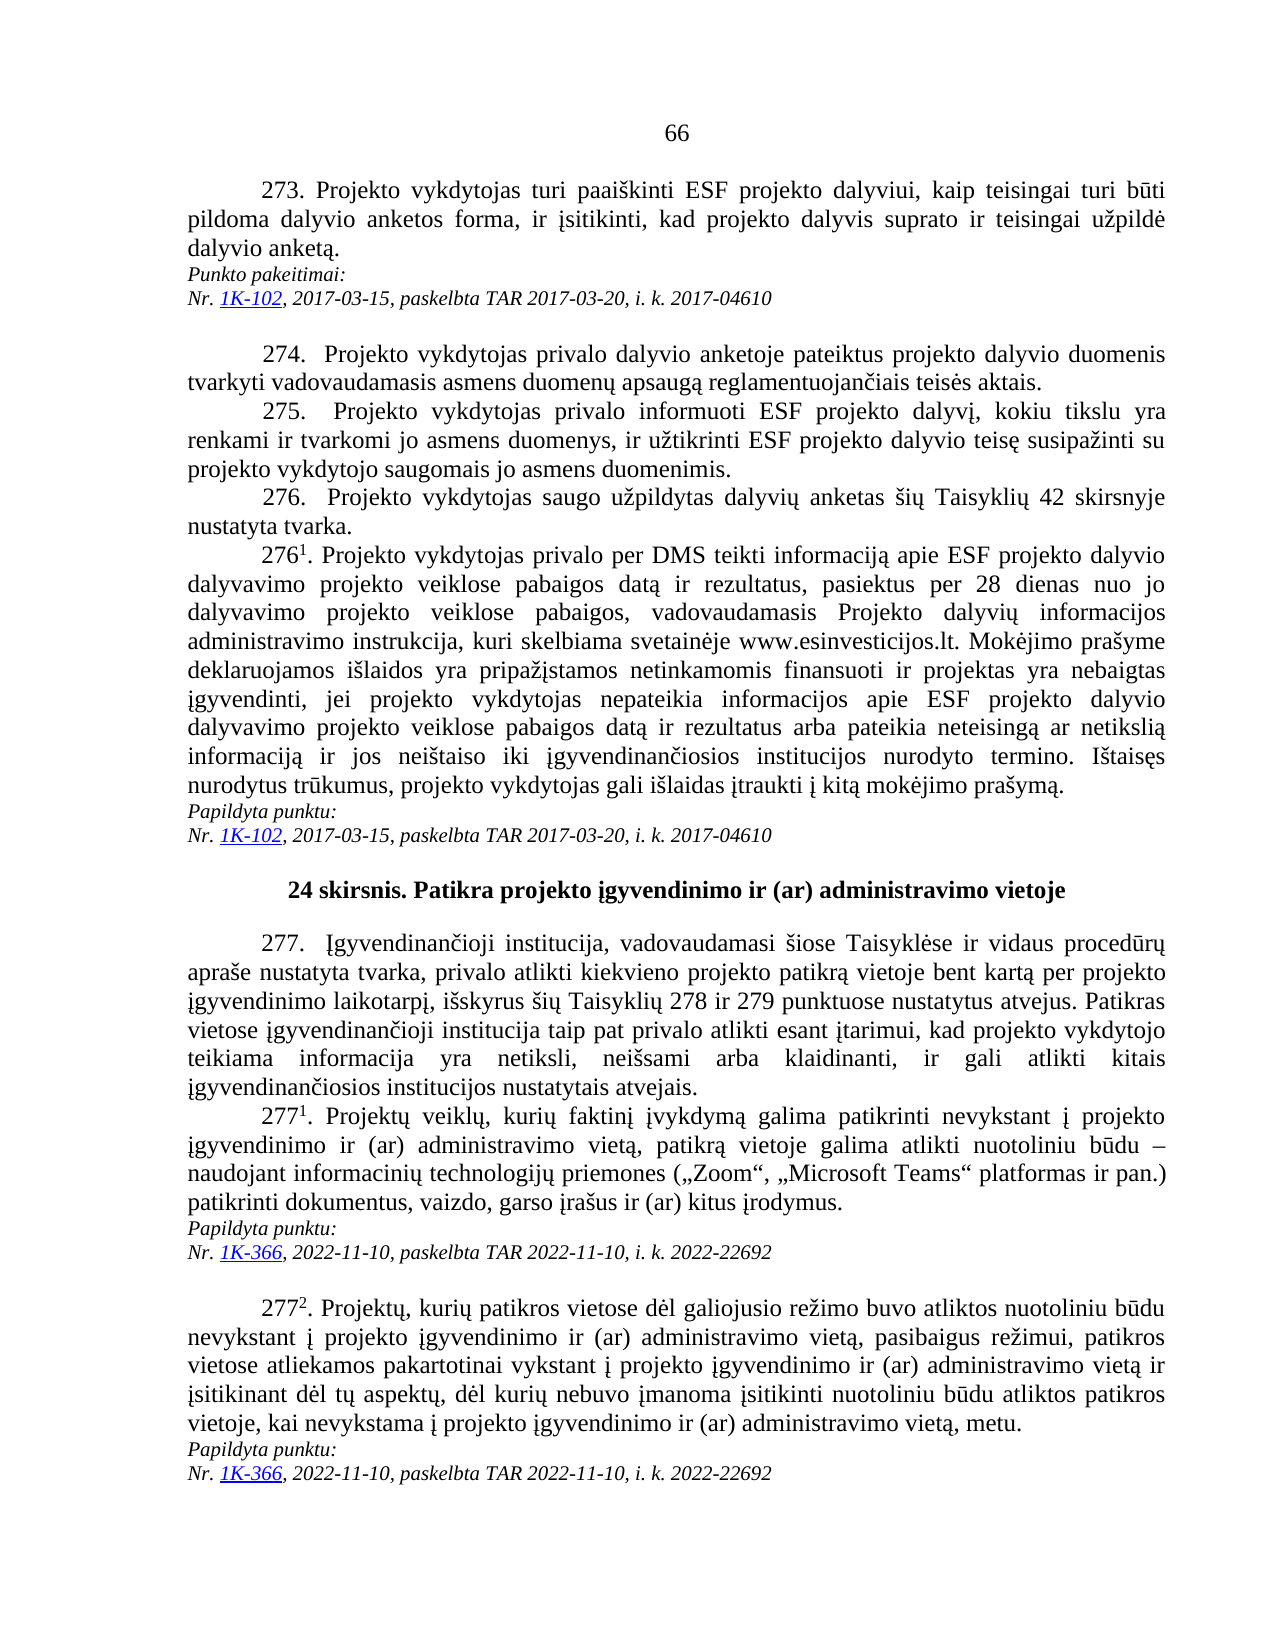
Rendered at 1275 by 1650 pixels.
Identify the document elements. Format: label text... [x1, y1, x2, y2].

text Papildyta punktu: [187, 1437, 1167, 1461]
text Punkto pakeitimai: [187, 262, 1167, 286]
text Nr. 1K-366, 2022-11-10, paskelbta TAR 2022-11-10, i. k. 2022-22692 [187, 1240, 1167, 1264]
text Papildyta punktu: [187, 799, 1167, 823]
text Nr. 1K-102, 2017-03-15, paskelbta TAR 2017-03-20, i. k. 2017-04610 [187, 286, 1167, 310]
text 2771. Projektų veiklų, kurių faktinį įvykdymą galima patikrinti nevykstant į projekto įgyvendinimo ir (ar) administravimo vietą, patikrą vietoje galima atlikti nuotoliniu būdu – naudojant informacinių technologijų priemones („Zoom“, „Microsoft Teams“ platformas ir pan.) patikrinti dokumentus, vaizdo, garso įrašus ir (ar) kitus įrodymus. [187, 1101, 1167, 1216]
text 273. Projekto vykdytojas turi paaiškinti ESF projekto dalyviui, kaip teisingai turi būti pildoma dalyvio anketos forma, ir įsitikinti, kad projekto dalyvis suprato ir teisingai užpildė dalyvio anketą. [187, 176, 1167, 262]
text Nr. 1K-366, 2022-11-10, paskelbta TAR 2022-11-10, i. k. 2022-22692 [187, 1461, 1167, 1485]
subtitle 24 skirsnis. Patikra projekto įgyvendinimo ir (ar) administravimo vietoje [246, 876, 1107, 904]
text 2761. Projekto vykdytojas privalo per DMS teikti informaciją apie ESF projekto dalyvio dalyvavimo projekto veiklose pabaigos datą ir rezultatus, pasiektus per 28 dienas nuo jo dalyvavimo projekto veiklose pabaigos, vadovaudamasis Projekto dalyvių informacijos administravimo instrukcija, kuri skelbiama svetainėje www.esinvesticijos.lt. Mokėjimo prašyme deklaruojamos išlaidos yra pripažįstamos netinkamomis finansuoti ir projektas yra nebaigtas įgyvendinti, jei projekto vykdytojas nepateikia informacijos apie ESF projekto dalyvio dalyvavimo projekto veiklose pabaigos datą ir rezultatus arba pateikia neteisingą ar netikslią informaciją ir jos neištaiso iki įgyvendinančiosios institucijos nurodyto termino. Ištaisęs nurodytus trūkumus, projekto vykdytojas gali išlaidas įtraukti į kitą mokėjimo prašymą. [187, 540, 1167, 799]
text 274. Projekto vykdytojas privalo dalyvio anketoje pateiktus projekto dalyvio duomenis tvarkyti vadovaudamasis asmens duomenų apsaugą reglamentuojančiais teisės aktais. [187, 339, 1167, 396]
text Nr. 1K-102, 2017-03-15, paskelbta TAR 2017-03-20, i. k. 2017-04610 [187, 823, 1167, 847]
text Papildyta punktu: [187, 1216, 1167, 1240]
text 275. Projekto vykdytojas privalo informuoti ESF projekto dalyvį, kokiu tikslu yra renkami ir tvarkomi jo asmens duomenys, ir užtikrinti ESF projekto dalyvio teisę susipažinti su projekto vykdytojo saugomais jo asmens duomenimis. [187, 396, 1167, 482]
text 277. Įgyvendinančioji institucija, vadovaudamasi šiose Taisyklėse ir vidaus procedūrų apraše nustatyta tvarka, privalo atlikti kiekvieno projekto patikrą vietoje bent kartą per projekto įgyvendinimo laikotarpį, išskyrus šių Taisyklių 278 ir 279 punktuose nustatytus atvejus. Patikras vietose įgyvendinančioji institucija taip pat privalo atlikti esant įtarimui, kad projekto vykdytojo teikiama informacija yra netiksli, neišsami arba klaidinanti, ir gali atlikti kitais įgyvendinančiosios institucijos nustatytais atvejais. [187, 928, 1167, 1101]
text 2772. Projektų, kurių patikros vietose dėl galiojusio režimo buvo atliktos nuotoliniu būdu nevykstant į projekto įgyvendinimo ir (ar) administravimo vietą, pasibaigus režimui, patikros vietose atliekamos pakartotinai vykstant į projekto įgyvendinimo ir (ar) administravimo vietą ir įsitikinant dėl tų aspektų, dėl kurių nebuvo įmanoma įsitikinti nuotoliniu būdu atliktos patikros vietoje, kai nevykstama į projekto įgyvendinimo ir (ar) administravimo vietą, metu. [187, 1293, 1167, 1437]
text 276. Projekto vykdytojas saugo užpildytas dalyvių anketas šių Taisyklių 42 skirsnyje nustatyta tvarka. [187, 482, 1167, 540]
